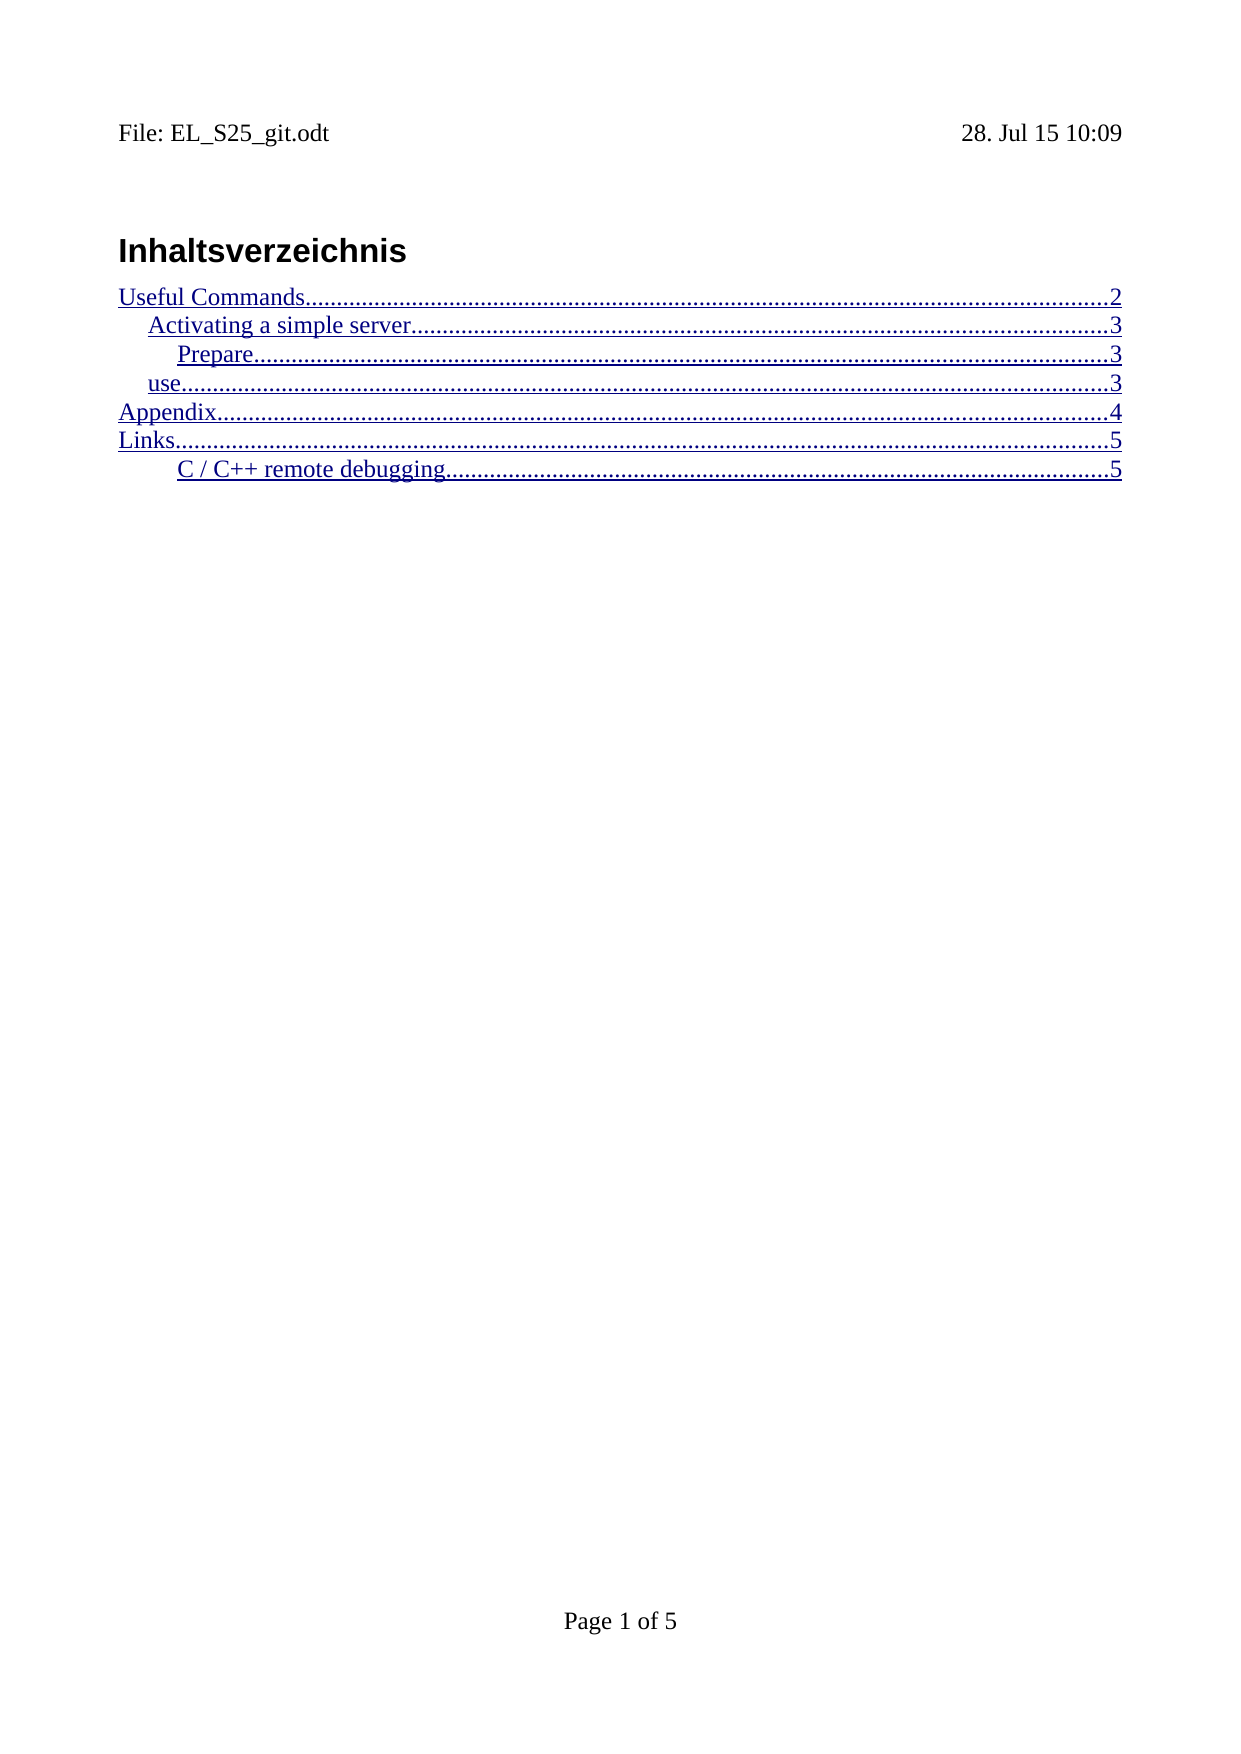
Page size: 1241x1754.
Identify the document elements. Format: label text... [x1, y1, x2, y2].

text Prepare 3 [177, 339, 1122, 364]
text Links 5 [118, 426, 1122, 451]
subtitle Inhaltsverzeichnis [118, 231, 1122, 269]
text use 3 [148, 368, 1122, 393]
text Useful Commands 2 [118, 282, 1122, 307]
text Activating a simple server 3 [148, 311, 1122, 336]
text C / C++ remote debugging 5 [177, 454, 1122, 479]
text Appendix 4 [118, 397, 1122, 422]
